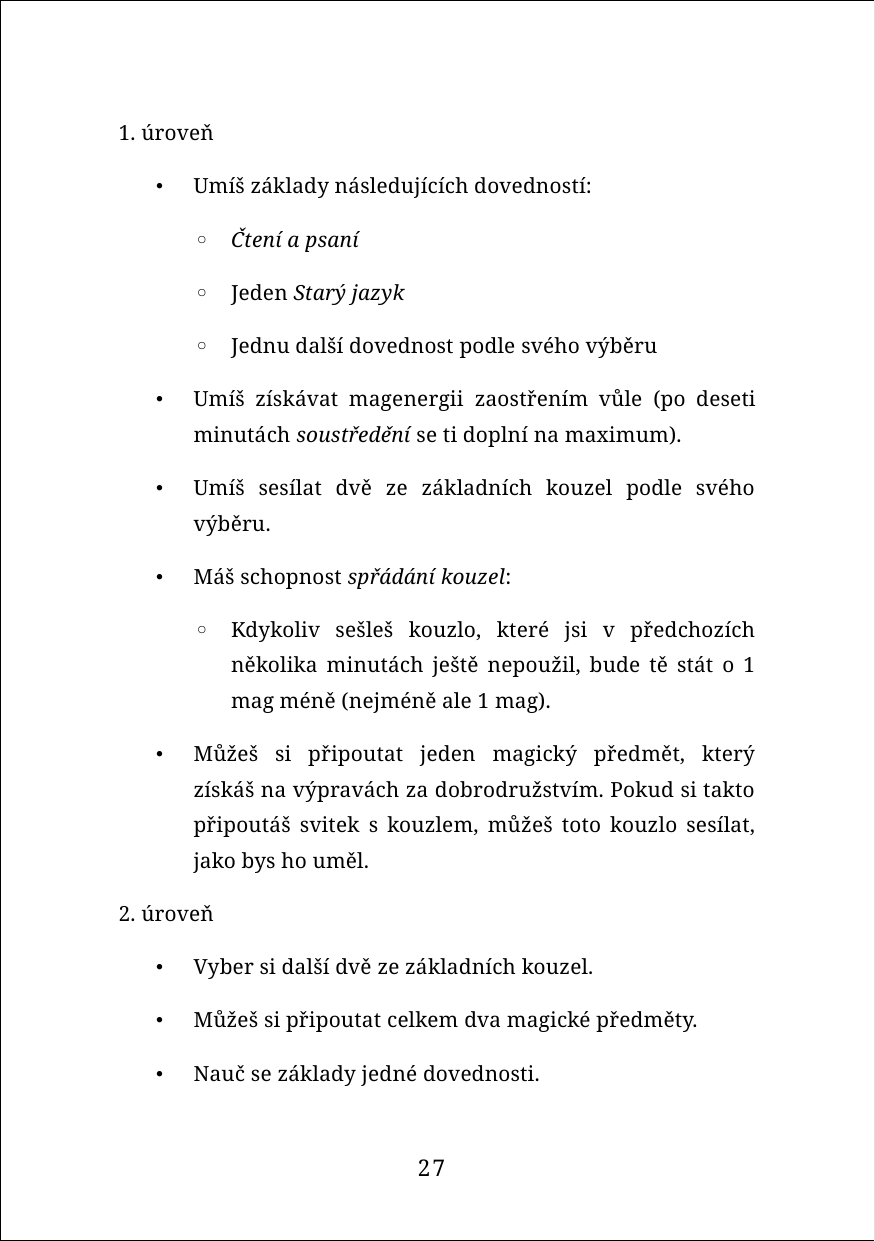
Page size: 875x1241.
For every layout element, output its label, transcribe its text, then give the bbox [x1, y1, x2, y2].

list Kdykoliv sešleš kouzlo, které jsi v předchozích několika minutách ještě nepoužil, bude tě stát o 1 mag méně (nejméně ale 1 mag). [193, 615, 756, 714]
list Čtení a psaní [193, 225, 756, 253]
list Můžeš si připoutat jeden magický předmět, který získáš na výpravách za dobrodružstvím. Pokud si takto připoutáš svitek s kouzlem, můžeš toto kouzlo sesílat, jako bys ho uměl. [156, 739, 756, 874]
text 1. úroveň [118, 118, 756, 147]
text 2. úroveň [118, 899, 756, 928]
list Vyber si další dvě ze základních kouzel. [156, 952, 756, 981]
list Umíš základy následujících dovedností: [156, 171, 756, 200]
list Máš schopnost spřádání kouzel: [156, 562, 756, 590]
list Jeden Starý jazyk [193, 278, 756, 306]
list Můžeš si připoutat celkem dva magické předměty. [156, 1006, 756, 1034]
list Umíš sesílat dvě ze základních kouzel podle svého výběru. [156, 473, 756, 537]
list Umíš získávat magenergii zaostřením vůle (po deseti minutách soustředění se ti doplní na maximum). [156, 384, 756, 448]
list Nauč se základy jedné dovednosti. [156, 1059, 756, 1087]
list Jednu další dovednost podle svého výběru [193, 331, 756, 359]
